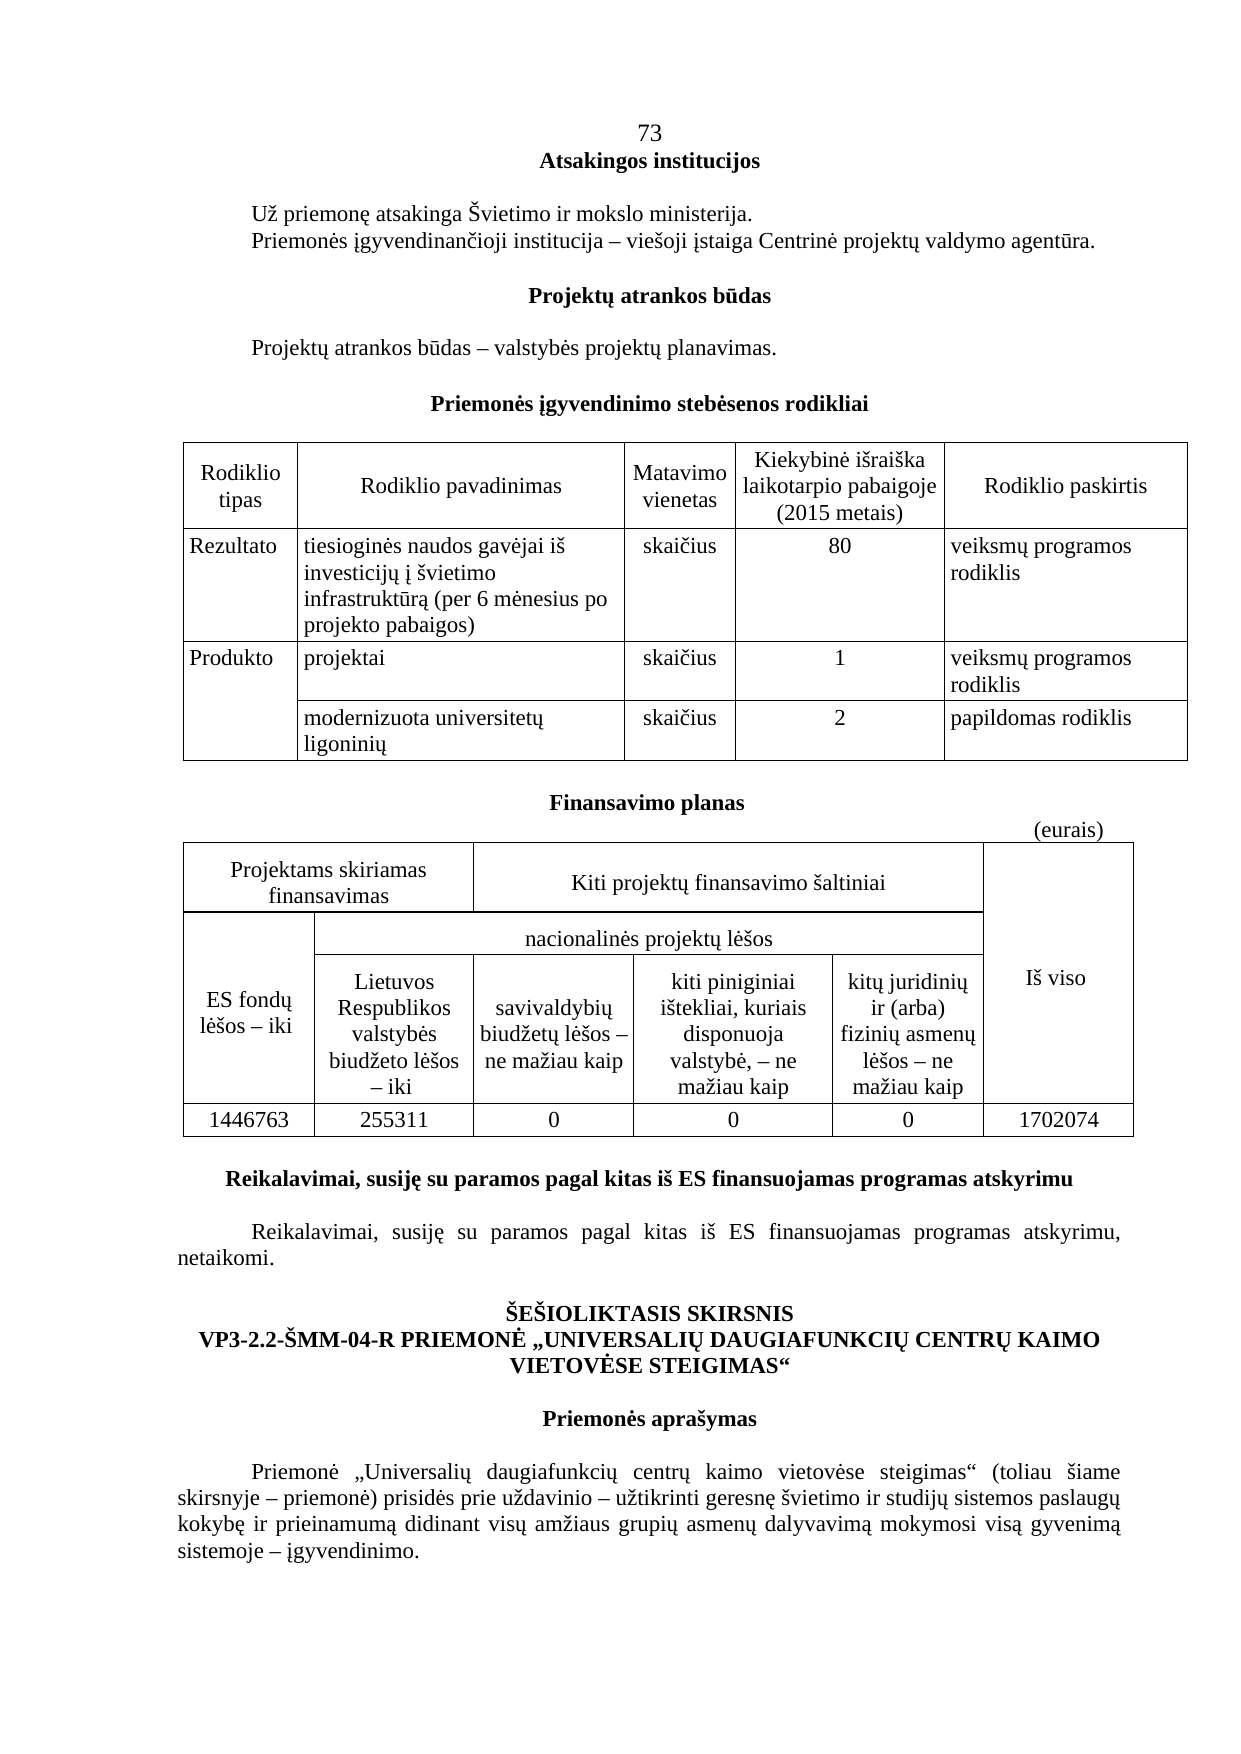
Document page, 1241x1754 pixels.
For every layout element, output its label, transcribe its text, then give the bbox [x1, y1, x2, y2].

table_cell papildomas rodiklis [945, 701, 1187, 760]
table_cell skaičius [625, 642, 735, 700]
table_cell 2 [736, 701, 944, 760]
table_cell 1446763 [184, 1104, 314, 1136]
table_header Rodiklio paskirtis [945, 443, 1187, 528]
text Priemonė „Universalių daugiafunkcių centrų kaimo vietovėse steigimas“ (toliau šiame skirsnyje – priemonė) prisidės prie uždavinio – užtikrinti geresnę švietimo ir studijų sistemos paslaugų kokybę ir prieinamumą didinant visų amžiaus grupių asmenų dalyvavimą mokymosi visą gyvenimą sistemoje – įgyvendinimo. [177, 1458, 1122, 1563]
text Atsakingos institucijos [177, 148, 1122, 174]
table_cell Rezultato [184, 529, 297, 641]
text Priemonės įgyvendinimo stebėsenos rodikliai [177, 389, 1122, 416]
table_cell 0 [634, 1104, 832, 1136]
table_cell nacionalinės projektų lėšos [315, 913, 983, 954]
table_cell skaičius [625, 529, 735, 641]
table_cell savivaldybių biudžetų lėšos – ne mažiau kaip [474, 955, 633, 1102]
table_cell veiksmų programos rodiklis [945, 529, 1187, 641]
table_header Kiekybinė išraiška laikotarpio pabaigoje (2015 metais) [736, 443, 944, 528]
table_cell 1702074 [984, 1104, 1133, 1136]
text Projektų atrankos būdas [177, 282, 1122, 308]
text Už priemonę atsakinga Švietimo ir mokslo ministerija. [177, 200, 1122, 227]
table_header Projektams skiriamas finansavimas [184, 843, 473, 911]
text Priemonės įgyvendinančioji institucija – viešoji įstaiga Centrinė projektų valdymo agentūra. [177, 227, 1122, 253]
table_header Rodiklio pavadinimas [298, 443, 624, 528]
text Finansavimo planas [177, 789, 1122, 816]
text Projektų atrankos būdas – valstybės projektų planavimas. [177, 334, 1122, 361]
text ŠEŠIOLIKTASIS SKIRSNIS [177, 1299, 1122, 1326]
table_cell skaičius [625, 701, 735, 760]
table_cell Produkto [184, 642, 297, 760]
text VP3-2.2-ŠMM-04-R PRIEMONĖ „UNIVERSALIŲ DAUGIAFUNKCIŲ CENTRŲ KAIMO VIETOVĖSE STEIGIMAS“ [177, 1326, 1122, 1379]
text Priemonės aprašymas [177, 1405, 1122, 1431]
table_cell 0 [833, 1104, 983, 1136]
text (eurais) [1034, 816, 1122, 842]
table_cell veiksmų programos rodiklis [945, 642, 1187, 700]
table_cell kiti piniginiai ištekliai, kuriais disponuoja valstybė, – ne mažiau kaip [634, 955, 832, 1102]
table_cell 80 [736, 529, 944, 641]
table_cell 0 [474, 1104, 633, 1136]
table_cell Lietuvos Respublikos valstybės biudžeto lėšos – iki [315, 955, 473, 1102]
table_header Rodiklio tipas [184, 443, 297, 528]
table_cell ES fondų lėšos – iki [184, 913, 314, 1102]
table_cell tiesioginės naudos gavėjai iš investicijų į švietimo infrastruktūrą (per 6 mėnesius po projekto pabaigos) [298, 529, 624, 641]
text Reikalavimai, susiję su paramos pagal kitas iš ES finansuojamas programas atskyrimu [177, 1165, 1122, 1192]
table_cell modernizuota universitetų ligoninių [298, 701, 624, 760]
table_cell kitų juridinių ir (arba) fizinių asmenų lėšos – ne mažiau kaip [833, 955, 983, 1102]
table_header Matavimo vienetas [625, 443, 735, 528]
table_header Kiti projektų finansavimo šaltiniai [474, 843, 983, 911]
table_cell 1 [736, 642, 944, 700]
text Reikalavimai, susiję su paramos pagal kitas iš ES finansuojamas programas atskyrimu, netaikomi. [177, 1218, 1122, 1271]
table_header Iš viso [984, 843, 1133, 1102]
table_cell 255311 [315, 1104, 473, 1136]
table_cell projektai [298, 642, 624, 700]
